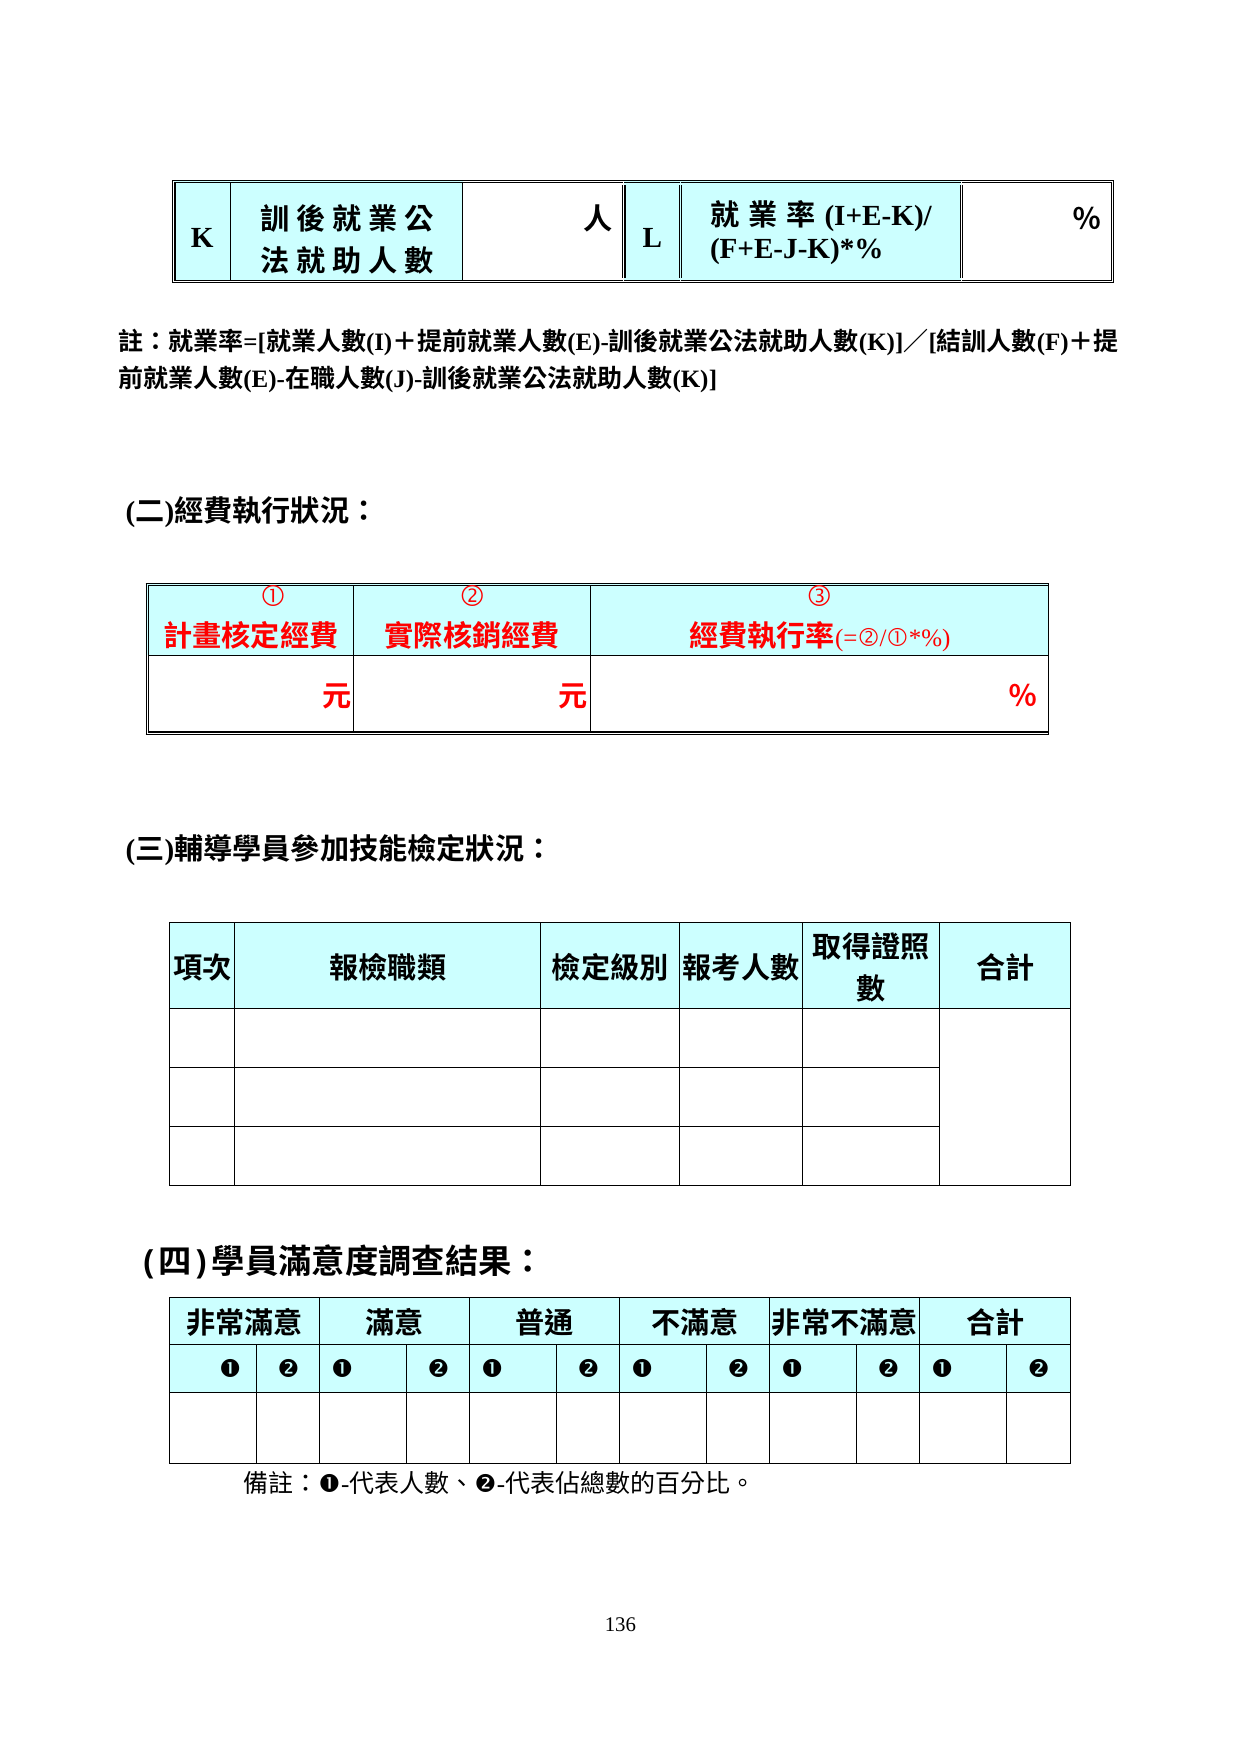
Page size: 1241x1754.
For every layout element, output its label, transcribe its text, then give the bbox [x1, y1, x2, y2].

table_header 報考人數 [680, 923, 802, 1008]
table_cell ％ [961, 183, 1111, 280]
table_cell [620, 1393, 706, 1462]
table_cell [1007, 1393, 1070, 1462]
table_cell 就業率(I+E-K)/(F+E-J-K)*% [680, 183, 961, 280]
text (四)學員滿意度調查結果： [118, 1222, 1122, 1297]
table_cell  [920, 1345, 1006, 1392]
table_cell [407, 1393, 469, 1462]
table_cell  [170, 1345, 256, 1392]
table_cell [170, 1127, 234, 1185]
table_header 滿意 [320, 1298, 469, 1344]
table_cell [235, 1127, 540, 1185]
table_cell [170, 1393, 256, 1462]
table_cell [680, 1127, 802, 1185]
table_cell  [470, 1345, 556, 1392]
text 備註：-代表人數、-代表佔總數的百分比。 [118, 1463, 1122, 1500]
table_cell [680, 1068, 802, 1126]
table_cell [541, 1127, 679, 1185]
table_cell  [707, 1345, 769, 1392]
table_cell [803, 1127, 939, 1185]
table_cell [170, 1068, 234, 1126]
text 註：就業率=[就業人數(I)＋提前就業人數(E)-訓後就業公法就助人數(K)]／[結訓人數(F)＋提前就業人數(E)-在職人數(J)-訓後就業公法就助人數(K)] [118, 321, 1122, 396]
table_cell [680, 1009, 802, 1067]
table_cell [170, 1009, 234, 1067]
text (三)輔導學員參加技能檢定狀況： [118, 809, 1122, 884]
table_cell  [857, 1345, 919, 1392]
table_cell  [1007, 1345, 1070, 1392]
table_header 不滿意 [620, 1298, 769, 1344]
table_header 取得證照數 [803, 923, 939, 1008]
table_cell  [770, 1345, 856, 1392]
table_cell [770, 1393, 856, 1462]
table_header  經費執行率(=/*%) [591, 586, 1048, 655]
table_cell  [257, 1345, 319, 1392]
table_header 項次 [170, 923, 234, 1008]
table_cell ％ [591, 656, 1048, 731]
table_cell  [557, 1345, 619, 1392]
table_header 合計 [940, 923, 1070, 1008]
table_cell [803, 1009, 939, 1067]
table_header 合計 [920, 1298, 1070, 1344]
table_cell [470, 1393, 556, 1462]
table_cell [940, 1009, 1070, 1185]
table_cell 元 [149, 656, 353, 731]
table_cell 人 [463, 181, 624, 280]
table_header  計畫核定經費 [149, 586, 353, 655]
table_cell 元 [354, 656, 590, 731]
table_header 普通 [470, 1298, 619, 1344]
table_cell [707, 1393, 769, 1462]
table_cell K [176, 183, 230, 280]
table_cell [541, 1068, 679, 1126]
table_cell [803, 1068, 939, 1126]
table_cell [557, 1393, 619, 1462]
table_cell [857, 1393, 919, 1462]
table_header 檢定級別 [541, 923, 679, 1008]
table_header 非常滿意 [170, 1298, 319, 1344]
table_cell [235, 1009, 540, 1067]
table_cell  [407, 1345, 469, 1392]
table_cell [235, 1068, 540, 1126]
table_cell [920, 1393, 1006, 1462]
table_header 報檢職類 [235, 923, 540, 1008]
table_cell 訓後就業公法就助人數 [231, 183, 462, 280]
table_cell [541, 1009, 679, 1067]
table_cell L [624, 183, 680, 280]
text (二)經費執行狀況： [118, 471, 1122, 546]
table_cell [257, 1393, 319, 1462]
table_cell  [320, 1345, 406, 1392]
table_cell [320, 1393, 406, 1462]
table_header 非常不滿意 [770, 1298, 919, 1344]
table_header  實際核銷經費 [354, 586, 590, 655]
table_cell  [620, 1345, 706, 1392]
